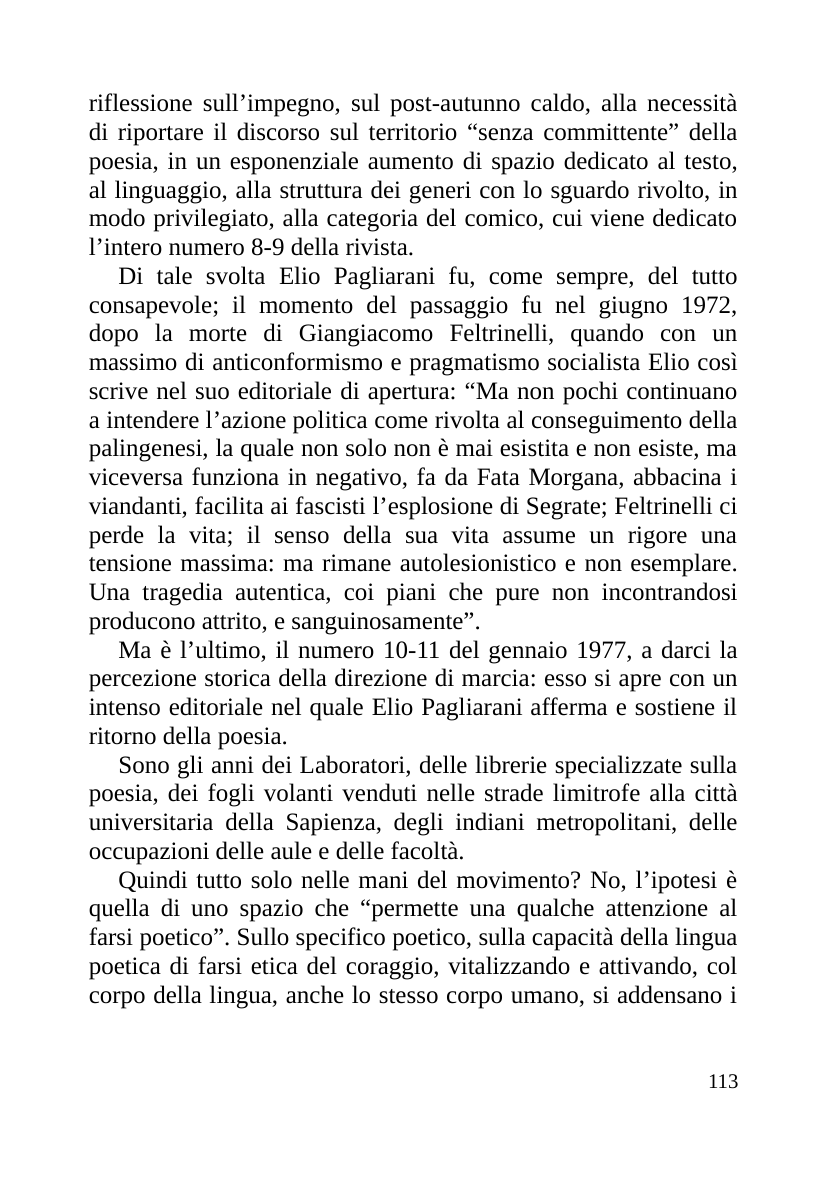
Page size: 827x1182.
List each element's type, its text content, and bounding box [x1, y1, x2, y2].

text Ma è l’ultimo, il numero 10-11 del gennaio 1977, a darci la percezione storica della direzione di marcia: esso si apre con un intenso editoriale nel quale Elio Pagliarani afferma e sostiene il ritorno della poesia. [88, 635, 738, 750]
text Di tale svolta Elio Pagliarani fu, come sempre, del tutto consapevole; il momento del passaggio fu nel giugno 1972, dopo la morte di Giangiacomo Feltrinelli, quando con un massimo di anticonformismo e pragmatismo socialista Elio così scrive nel suo editoriale di apertura: “Ma non pochi continuano a intendere l’azione politica come rivolta al conseguimento della palingenesi, la quale non solo non è mai esistita e non esiste, ma viceversa funziona in negativo, fa da Fata Morgana, abbacina i viandanti, facilita ai fascisti l’esplosione di Segrate; Feltrinelli ci perde la vita; il senso della sua vita assume un rigore una tensione massima: ma rimane autolesionistico e non esemplare. Una tragedia autentica, coi piani che pure non incontrandosi producono attrito, e sanguinosamente”. [88, 261, 738, 635]
text Quindi tutto solo nelle mani del movimento? No, l’ipotesi è quella di uno spazio che “permette una qualche attenzione al farsi poetico”. Sullo specifico poetico, sulla capacità della lingua poetica di farsi etica del coraggio, vitalizzando e attivando, col corpo della lingua, anche lo stesso corpo umano, si addensano i [88, 865, 738, 1008]
text riflessione sull’impegno, sul post-autunno caldo, alla necessità di riportare il discorso sul territorio “senza committente” della poesia, in un esponenziale aumento di spazio dedicato al testo, al linguaggio, alla struttura dei generi con lo sguardo rivolto, in modo privilegiato, alla categoria del comico, cui viene dedicato l’intero numero 8-9 della rivista. [88, 88, 738, 261]
text Sono gli anni dei Laboratori, delle librerie specializzate sulla poesia, dei fogli volanti venduti nelle strade limitrofe alla città universitaria della Sapienza, degli indiani metropolitani, delle occupazioni delle aule e delle facoltà. [88, 750, 738, 865]
